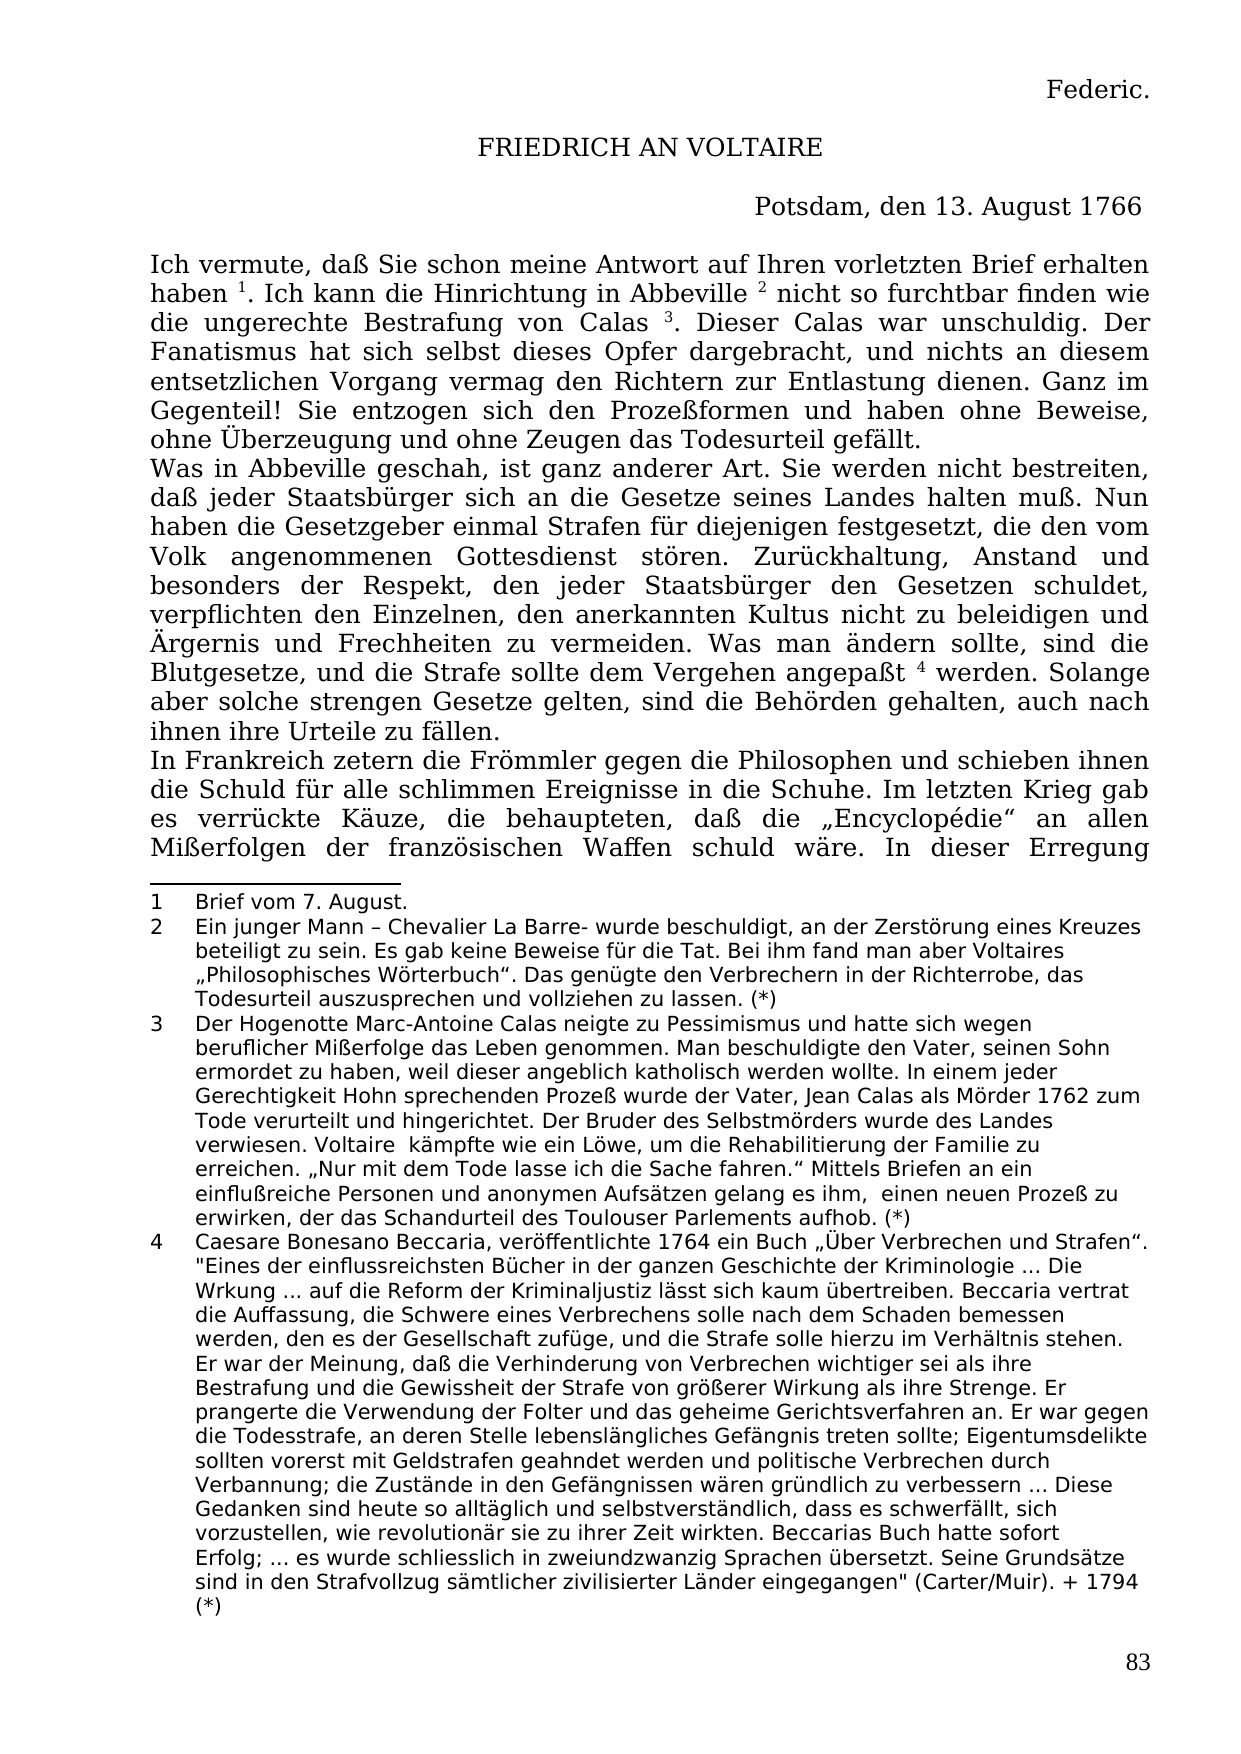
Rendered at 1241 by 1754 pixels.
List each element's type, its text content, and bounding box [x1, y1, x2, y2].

text FRIEDRICH AN VOLTAIRE [150, 133, 1151, 162]
text Der Hogenotte Marc-Antoine Calas neigte zu Pessimismus und hatte sich wegen beruflicher Mißerfolge das Leben genommen. Man beschuldigte den Vater, seinen Sohn ermordet zu haben, weil dieser angeblich katholisch werden wollte. In einem jeder Gerechtigkeit Hohn sprechenden Prozeß wurde der Vater, Jean Calas als Mörder 1762 zum Tode verurteilt und hingerichtet. Der Bruder des Selbstmörders wurde des Landes verwiesen. Voltaire kämpfte wie ein Löwe, um die Rehabilitierung der Familie zu erreichen. „Nur mit dem Tode lasse ich die Sache fahren.“ Mittels Briefen an ein einflußreiche Personen und anonymen Aufsätzen gelang es ihm, einen neuen Prozeß zu erwirken, der das Schandurteil des Toulouser Parlements aufhob. (*) [150, 1012, 1151, 1230]
text Ich vermute, daß Sie schon meine Antwort auf Ihren vorletzten Brief erhalten haben . Ich kann die Hinrichtung in Abbeville nicht so furchtbar finden wie die ungerechte Bestrafung von Calas . Dieser Calas war unschuldig. Der Fanatismus hat sich selbst dieses Opfer dargebracht, und nichts an diesem entsetzlichen Vorgang vermag den Richtern zur Entlastung dienen. Ganz im Gegenteil! Sie entzogen sich den Prozeßformen und haben ohne Beweise, ohne Überzeugung und ohne Zeugen das Todesurteil gefällt. [150, 250, 1151, 454]
text Ein junger Mann – Chevalier La Barre- wurde beschuldigt, an der Zerstörung eines Kreuzes beteiligt zu sein. Es gab keine Beweise für die Tat. Bei ihm fand man aber Voltaires „Philosophisches Wörterbuch“. Das genügte den Verbrechern in der Richterrobe, das Todesurteil auszusprechen und vollziehen zu lassen. (*) [150, 915, 1151, 1012]
text Federic. [150, 75, 1151, 104]
text Potsdam, den 13. August 1766 [150, 192, 1151, 221]
text In Frankreich zetern die Frömmler gegen die Philosophen und schieben ihnen die Schuld für alle schlimmen Ereignisse in die Schuhe. Im letzten Krieg gab es verrückte Käuze, die behaupteten, daß die „Encyclopédie“ an allen Mißerfolgen der französischen Waffen schuld wäre. In dieser Erregung [150, 746, 1151, 862]
text Caesare Bonesano Beccaria, veröffentlichte 1764 ein Buch „Über Verbrechen und Strafen“. "Eines der einflussreichsten Bücher in der ganzen Geschichte der Kriminologie ... Die Wrkung ... auf die Reform der Kriminaljustiz lässt sich kaum übertreiben. Beccaria vertrat die Auffassung, die Schwere eines Verbrechens solle nach dem Schaden bemessen werden, den es der Gesellschaft zufüge, und die Strafe solle hierzu im Verhältnis stehen. Er war der Meinung, daß die Verhinderung von Verbrechen wichtiger sei als ihre Bestrafung und die Gewissheit der Strafe von größerer Wirkung als ihre Strenge. Er prangerte die Verwendung der Folter und das geheime Gerichtsverfahren an. Er war gegen die Todesstrafe, an deren Stelle lebenslängliches Gefängnis treten sollte; Eigentumsdelikte sollten vorerst mit Geldstrafen geahndet werden und politische Verbrechen durch Verbannung; die Zustände in den Gefängnissen wären gründlich zu verbessern ... Diese Gedanken sind heute so alltäglich und selbstverständlich, dass es schwerfällt, sich vorzustellen, wie revolutionär sie zu ihrer Zeit wirkten. Beccarias Buch hatte sofort Erfolg; ... es wurde schliesslich in zweiundzwanzig Sprachen übersetzt. Seine Grundsätze sind in den Strafvollzug sämtlicher zivilisierter Länder eingegangen" (Carter/Muir). + 1794 (*) [150, 1230, 1151, 1618]
text Brief vom 7. August. [150, 890, 1151, 915]
text Was in Abbeville geschah, ist ganz anderer Art. Sie werden nicht bestreiten, daß jeder Staatsbürger sich an die Gesetze seines Landes halten muß. Nun haben die Gesetzgeber einmal Strafen für diejenigen festgesetzt, die den vom Volk angenommenen Gottesdienst stören. Zurückhaltung, Anstand und besonders der Respekt, den jeder Staatsbürger den Gesetzen schuldet, verpflichten den Einzelnen, den anerkannten Kultus nicht zu beleidigen und Ärgernis und Frechheiten zu vermeiden. Was man ändern sollte, sind die Blutgesetze, und die Strafe sollte dem Vergehen angepaßt werden. Solange aber solche strengen Gesetze gelten, sind die Behörden gehalten, auch nach ihnen ihre Urteile zu fällen. [150, 454, 1151, 746]
